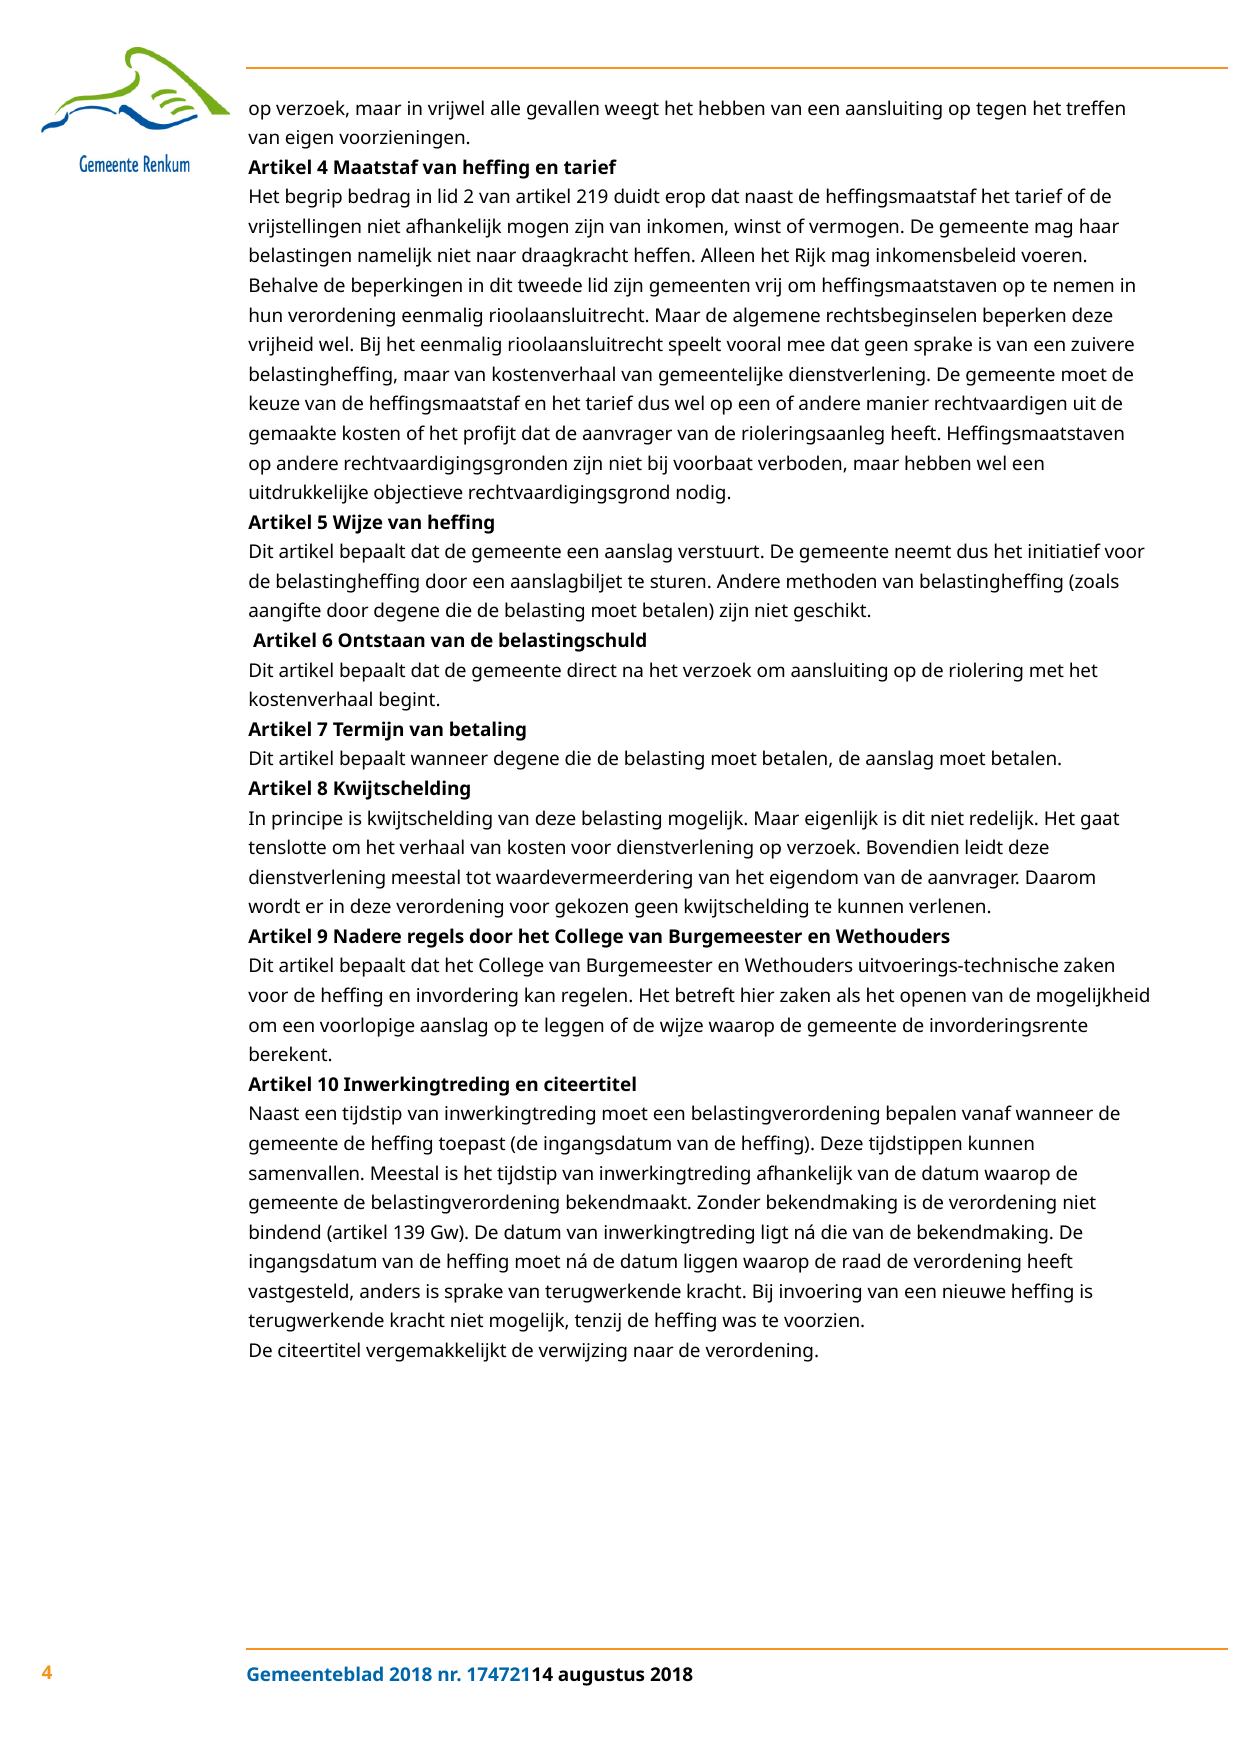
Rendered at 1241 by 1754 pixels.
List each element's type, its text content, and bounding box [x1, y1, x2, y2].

picture [41, 47, 231, 172]
text Artikel 6 Ontstaan van de belastingschuld [248, 627, 1152, 653]
text Artikel 5 Wijze van heffing [248, 509, 1152, 535]
text Artikel 9 Nadere regels door het College van Burgemeester en Wethouders [248, 923, 1152, 949]
text op verzoek, maar in vrijwel alle gevallen weegt het hebben van een aansluiting op tegen het treffen van eigen voorzieningen. [248, 95, 1152, 150]
text Naast een tijdstip van inwerkingtreding moet een belastingverordening bepalen vanaf wanneer de gemeente de heffing toepast (de ingangsdatum van de heffing). Deze tijdstippen kunnen samenvallen. Meestal is het tijdstip van inwerkingtreding afhankelijk van de datum waarop de gemeente de belastingverordening bekendmaakt. Zonder bekendmaking is de verordening niet bindend (artikel 139 Gw). De datum van inwerkingtreding ligt ná die van de bekendmaking. De ingangsdatum van de heffing moet ná de datum liggen waarop de raad de verordening heeft vastgesteld, anders is sprake van terugwerkende kracht. Bij invoering van een nieuwe heffing is terugwerkende kracht niet mogelijk, tenzij de heffing was te voorzien. [248, 1101, 1152, 1333]
text De citeertitel vergemakkelijkt de verwijzing naar de verordening. [248, 1337, 1152, 1363]
text In principe is kwijtschelding van deze belasting mogelijk. Maar eigenlijk is dit niet redelijk. Het gaat tenslotte om het verhaal van kosten voor dienstverlening op verzoek. Bovendien leidt deze dienstverlening meestal tot waardevermeerdering van het eigendom van de aanvrager. Daarom wordt er in deze verordening voor gekozen geen kwijtschelding te kunnen verlenen. [248, 805, 1152, 919]
text Artikel 4 Maatstaf van heffing en tarief [248, 154, 1152, 180]
text Behalve de beperkingen in dit tweede lid zijn gemeenten vrij om heffingsmaatstaven op te nemen in hun verordening eenmalig rioolaansluitrecht. Maar de algemene rechtsbeginselen beperken deze vrijheid wel. Bij het eenmalig rioolaansluitrecht speelt vooral mee dat geen sprake is van een zuivere belastingheffing, maar van kostenverhaal van gemeentelijke dienstverlening. De gemeente moet de keuze van de heffingsmaatstaf en het tarief dus wel op een of andere manier rechtvaardigen uit de gemaakte kosten of het profijt dat de aanvrager van de rioleringsaanleg heeft. Heffingsmaatstaven op andere rechtvaardigingsgronden zijn niet bij voorbaat verboden, maar hebben wel een uitdrukkelijke objectieve rechtvaardigingsgrond nodig. [248, 272, 1152, 505]
text Artikel 8 Kwijtschelding [248, 775, 1152, 801]
text Dit artikel bepaalt dat het College van Burgemeester en Wethouders uitvoerings-technische zaken voor de heffing en invordering kan regelen. Het betreft hier zaken als het openen van de mogelijkheid om een voorlopige aanslag op te leggen of de wijze waarop de gemeente de invorderingsrente berekent. [248, 953, 1152, 1067]
text Het begrip bedrag in lid 2 van artikel 219 duidt erop dat naast de heffingsmaatstaf het tarief of de vrijstellingen niet afhankelijk mogen zijn van inkomen, winst of vermogen. De gemeente mag haar belastingen namelijk niet naar draagkracht heffen. Alleen het Rijk mag inkomensbeleid voeren. [248, 183, 1152, 268]
text Dit artikel bepaalt wanneer degene die de belasting moet betalen, de aanslag moet betalen. [248, 746, 1152, 771]
text Artikel 10 Inwerkingtreding en citeertitel [248, 1071, 1152, 1097]
text Dit artikel bepaalt dat de gemeente een aanslag verstuurt. De gemeente neemt dus het initiatief voor de belastingheffing door een aanslagbiljet te sturen. Andere methoden van belastingheffing (zoals aangifte door degene die de belasting moet betalen) zijn niet geschikt. [248, 538, 1152, 623]
text Artikel 7 Termijn van betaling [248, 716, 1152, 742]
text Dit artikel bepaalt dat de gemeente direct na het verzoek om aansluiting op de riolering met het kostenverhaal begint. [248, 657, 1152, 712]
